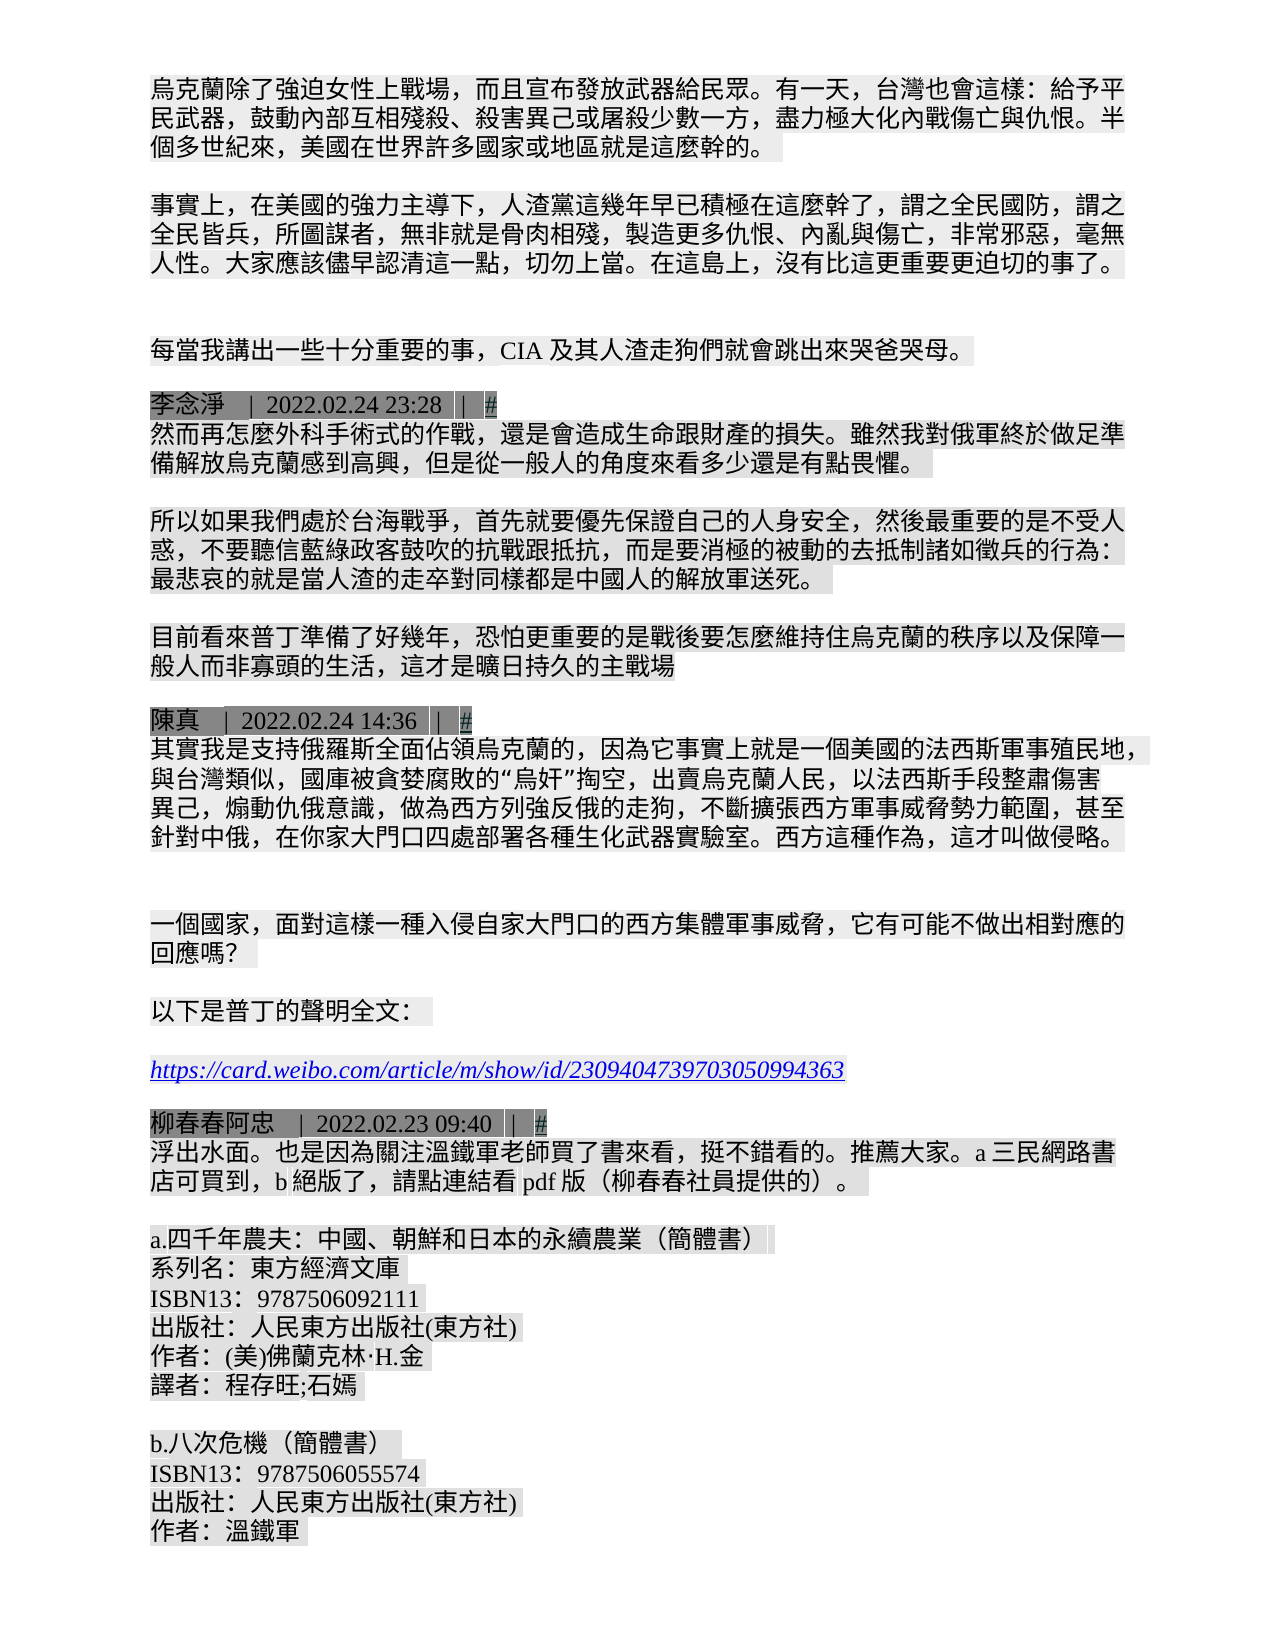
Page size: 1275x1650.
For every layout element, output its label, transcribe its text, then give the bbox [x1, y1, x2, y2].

text 其實我是支持俄羅斯全面佔領烏克蘭的，因為它事實上就是一個美國的法西斯軍事殖民地，與台灣類似，國庫被貪婪腐敗的“烏奸”掏空，出賣烏克蘭人民，以法西斯手段整肅傷害異己，煽動仇俄意識，做為西方列強反俄的走狗，不斷擴張西方軍事威脅勢力範圍，甚至針對中俄，在你家大門口四處部署各種生化武器實驗室。西方這種作為，這才叫做侵略。 一個國家，面對這樣一種入侵自家大門口的西方集體軍事威脅，它有可能不做出相對應的回應嗎？ 以下是普丁的聲明全文： https://card.weibo.com/article/m/show/id/2309404739703050994363 [150, 736, 1125, 1084]
text 浮出水面。也是因為關注溫鐵軍老師買了書來看，挺不錯看的。推薦大家。a三民網路書店可買到，b絕版了，請點連結看pdf版（柳春春社員提供的）。 a.四千年農夫：中國、朝鮮和日本的永續農業（簡體書） 系列名：東方經濟文庫 ISBN13：9787506092111 出版社：人民東方出版社(東方社) 作者：(美)佛蘭克林‧H.金 譯者：程存旺;石嫣 b.八次危機（簡體書） ISBN13：9787506055574 出版社：人民東方出版社(東方社) 作者：溫鐵軍 [150, 1138, 1125, 1546]
text 然而再怎麼外科手術式的作戰，還是會造成生命跟財產的損失。雖然我對俄軍終於做足準備解放烏克蘭感到高興，但是從一般人的角度來看多少還是有點畏懼。 所以如果我們處於台海戰爭，首先就要優先保證自己的人身安全，然後最重要的是不受人惑，不要聽信藍綠政客鼓吹的抗戰跟抵抗，而是要消極的被動的去抵制諸如徵兵的行為：最悲哀的就是當人渣的走卒對同樣都是中國人的解放軍送死。 目前看來普丁準備了好幾年，恐怕更重要的是戰後要怎麼維持住烏克蘭的秩序以及保障一般人而非寡頭的生活，這才是曠日持久的主戰場 [150, 420, 1125, 681]
text 陳真 | 2022.02.24 14:36 | # [150, 706, 1125, 736]
text 李念淨 | 2022.02.24 23:28 | # [150, 391, 1125, 420]
text 烏克蘭除了強迫女性上戰場，而且宣布發放武器給民眾。有一天，台灣也會這樣：給予平民武器，鼓動內部互相殘殺、殺害異己或屠殺少數一方，盡力極大化內戰傷亡與仇恨。半個多世紀來，美國在世界許多國家或地區就是這麼幹的。 事實上，在美國的強力主導下，人渣黨這幾年早已積極在這麼幹了，謂之全民國防，謂之全民皆兵，所圖謀者，無非就是骨肉相殘，製造更多仇恨、內亂與傷亡，非常邪惡，毫無人性。大家應該儘早認清這一點，切勿上當。在這島上，沒有比這更重要更迫切的事了。 每當我講出一些十分重要的事，CIA 及其人渣走狗們就會跳出來哭爸哭母。 [150, 75, 1125, 366]
text 柳春春阿忠 | 2022.02.23 09:40 | # [150, 1109, 1125, 1138]
